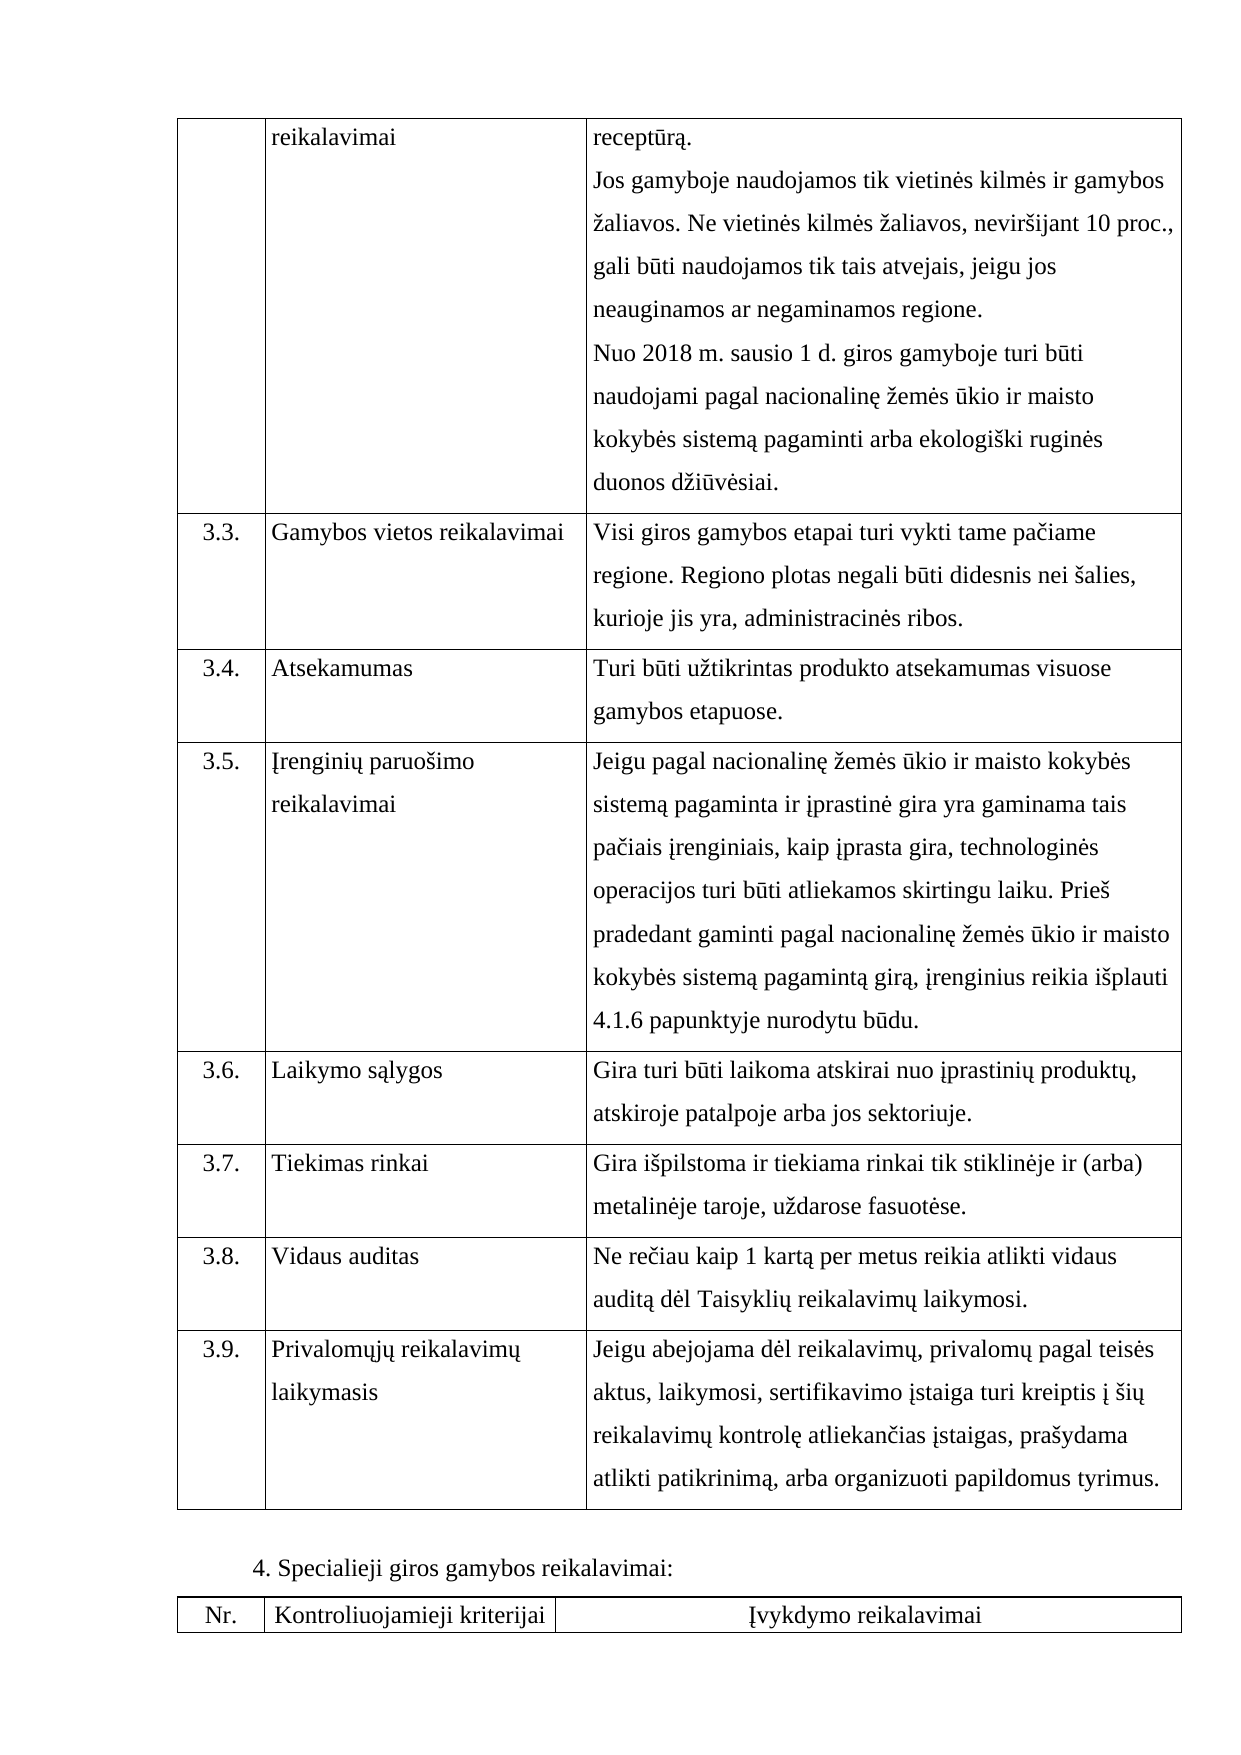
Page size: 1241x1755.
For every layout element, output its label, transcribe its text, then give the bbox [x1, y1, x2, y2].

table_cell Gamybos vietos reikalavimai [266, 514, 586, 649]
table_cell Laikymo sąlygos [266, 1052, 586, 1144]
table_cell Tiekimas rinkai [266, 1145, 586, 1237]
table_cell 3.5. [178, 743, 265, 1051]
table_cell [178, 119, 265, 513]
table_cell Turi būti užtikrintas produkto atsekamumas visuose gamybos etapuose. [587, 650, 1181, 742]
table_cell Ne rečiau kaip 1 kartą per metus reikia atlikti vidaus auditą dėl Taisyklių reikalavimų laikymosi. [587, 1238, 1181, 1330]
table_cell Gira turi būti laikoma atskirai nuo įprastinių produktų, atskiroje patalpoje arba jos sektoriuje. [587, 1052, 1181, 1144]
table_cell Jeigu pagal nacionalinę žemės ūkio ir maisto kokybės sistemą pagaminta ir įprastinė gira yra gaminama tais pačiais įrenginiais, kaip įprasta gira, technologinės operacijos turi būti atliekamos skirtingu laiku. Prieš pradedant gaminti pagal nacionalinę žemės ūkio ir maisto kokybės sistemą pagamintą girą, įrenginius reikia išplauti 4.1.6 papunktyje nurodytu būdu. [587, 743, 1181, 1051]
table_cell 3.4. [178, 650, 265, 742]
table_cell Privalomųjų reikalavimų laikymasis [266, 1331, 586, 1509]
table_cell Atsekamumas [266, 650, 586, 742]
table_cell 3.8. [178, 1238, 265, 1330]
table_header Kontroliuojamieji kriterijai [265, 1598, 555, 1632]
table_cell Gira išpilstoma ir tiekiama rinkai tik stiklinėje ir (arba) metalinėje taroje, uždarose fasuotėse. [587, 1145, 1181, 1237]
table_cell Jeigu abejojama dėl reikalavimų, privalomų pagal teisės aktus, laikymosi, sertifikavimo įstaiga turi kreiptis į šių reikalavimų kontrolę atliekančias įstaigas, prašydama atlikti patikrinimą, arba organizuoti papildomus tyrimus. [587, 1331, 1181, 1509]
table_cell reikalavimai [266, 119, 586, 513]
table_cell 3.3. [178, 514, 265, 649]
table_header Įvykdymo reikalavimai [556, 1598, 1181, 1632]
table_cell Įrenginių paruošimo reikalavimai [266, 743, 586, 1051]
table_cell 3.7. [178, 1145, 265, 1237]
table_cell Vidaus auditas [266, 1238, 586, 1330]
text 4. Specialieji giros gamybos reikalavimai: [177, 1553, 1122, 1582]
table_header Nr. [178, 1598, 264, 1632]
table_cell 3.6. [178, 1052, 265, 1144]
table_cell 3.9. [178, 1331, 265, 1509]
table_cell Visi giros gamybos etapai turi vykti tame pačiame regione. Regiono plotas negali būti didesnis nei šalies, kurioje jis yra, administracinės ribos. [587, 514, 1181, 649]
table_cell receptūrą. Jos gamyboje naudojamos tik vietinės kilmės ir gamybos žaliavos. Ne vietinės kilmės žaliavos, neviršijant 10 proc., gali būti naudojamos tik tais atvejais, jeigu jos neauginamos ar negaminamos regione. Nuo 2018 m. sausio 1 d. giros gamyboje turi būti naudojami pagal nacionalinę žemės ūkio ir maisto kokybės sistemą pagaminti arba ekologiški ruginės duonos džiūvėsiai. [587, 119, 1181, 513]
